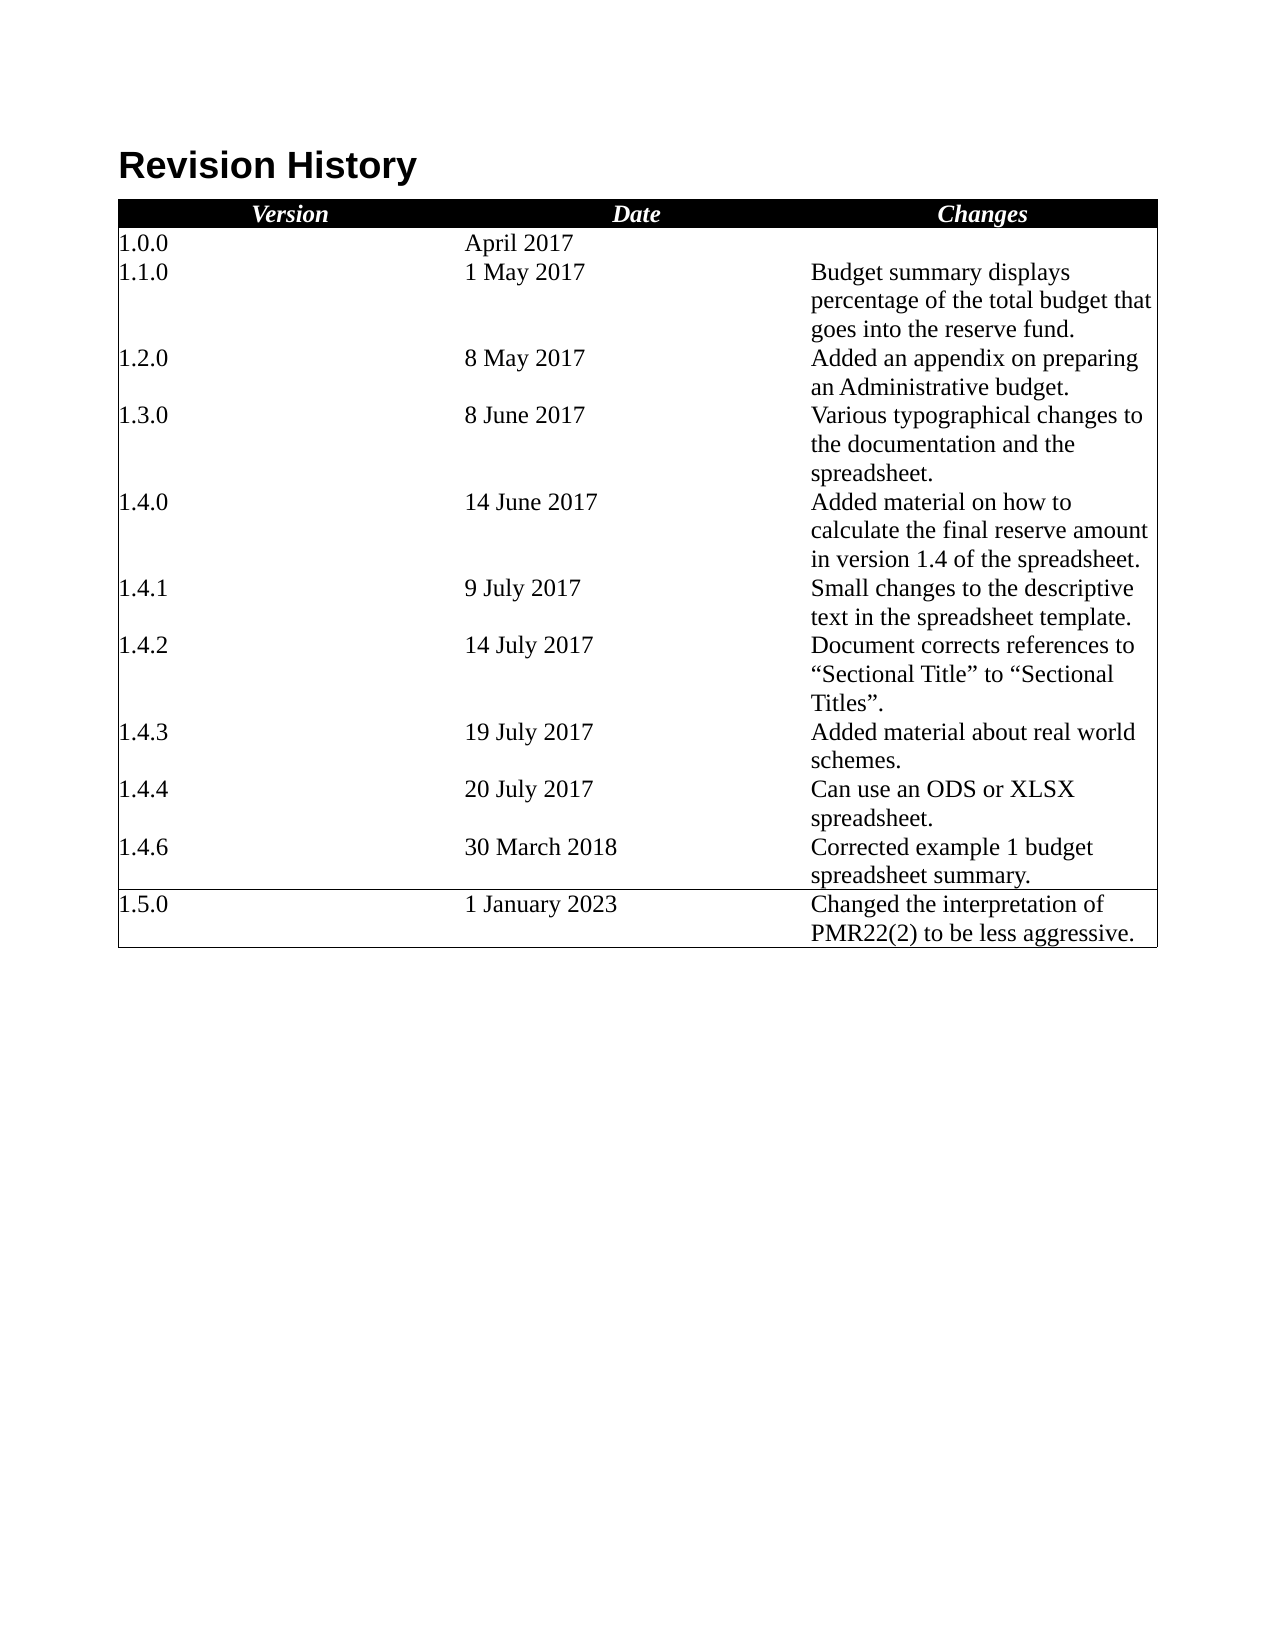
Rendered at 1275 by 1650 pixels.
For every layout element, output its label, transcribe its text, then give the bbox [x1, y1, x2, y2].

table_cell [811, 228, 1157, 257]
table_cell 9 July 2017 [464, 573, 811, 631]
table_cell Corrected example 1 budget spreadsheet summary. [811, 832, 1157, 889]
table_cell 19 July 2017 [464, 717, 811, 774]
table_cell 14 July 2017 [464, 631, 811, 717]
table_cell 1.4.0 [119, 487, 464, 573]
table_header Date [464, 200, 811, 228]
table_cell 1.0.0 [119, 228, 464, 257]
table_cell Changed the interpretation of PMR22(2) to be less aggressive. [811, 890, 1157, 947]
table_cell 8 June 2017 [464, 401, 811, 487]
table_cell April 2017 [464, 228, 811, 257]
table_cell Added material about real world schemes. [811, 717, 1157, 774]
table_cell Document corrects references to “Sectional Title” to “Sectional Titles”. [811, 631, 1157, 717]
table_header Version [119, 200, 464, 228]
table_cell 1.1.0 [119, 257, 464, 343]
subtitle Revision History [118, 143, 1157, 187]
table_cell Various typographical changes to the documentation and the spreadsheet. [811, 401, 1157, 487]
table_cell 1 January 2023 [464, 890, 811, 947]
table_cell 1.4.4 [119, 774, 464, 832]
table_cell Can use an ODS or XLSX spreadsheet. [811, 774, 1157, 832]
table_cell 8 May 2017 [464, 343, 811, 401]
table_cell 1.4.3 [119, 717, 464, 774]
table_cell Budget summary displays percentage of the total budget that goes into the reserve fund. [811, 257, 1157, 343]
table_cell Small changes to the descriptive text in the spreadsheet template. [811, 573, 1157, 631]
table_cell 1.5.0 [119, 890, 464, 947]
table_cell Added an appendix on preparing an Administrative budget. [811, 343, 1157, 401]
table_cell 30 March 2018 [464, 832, 811, 889]
table_cell 1.4.2 [119, 631, 464, 717]
table_cell 1.3.0 [119, 401, 464, 487]
table_cell 14 June 2017 [464, 487, 811, 573]
table_cell Added material on how to calculate the final reserve amount in version 1.4 of the spreadsheet. [811, 487, 1157, 573]
table_cell 1 May 2017 [464, 257, 811, 343]
table_cell 1.4.6 [119, 832, 464, 889]
table_cell 1.2.0 [119, 343, 464, 401]
table_cell 1.4.1 [119, 573, 464, 631]
table_header Changes [811, 200, 1157, 228]
table_cell 20 July 2017 [464, 774, 811, 832]
